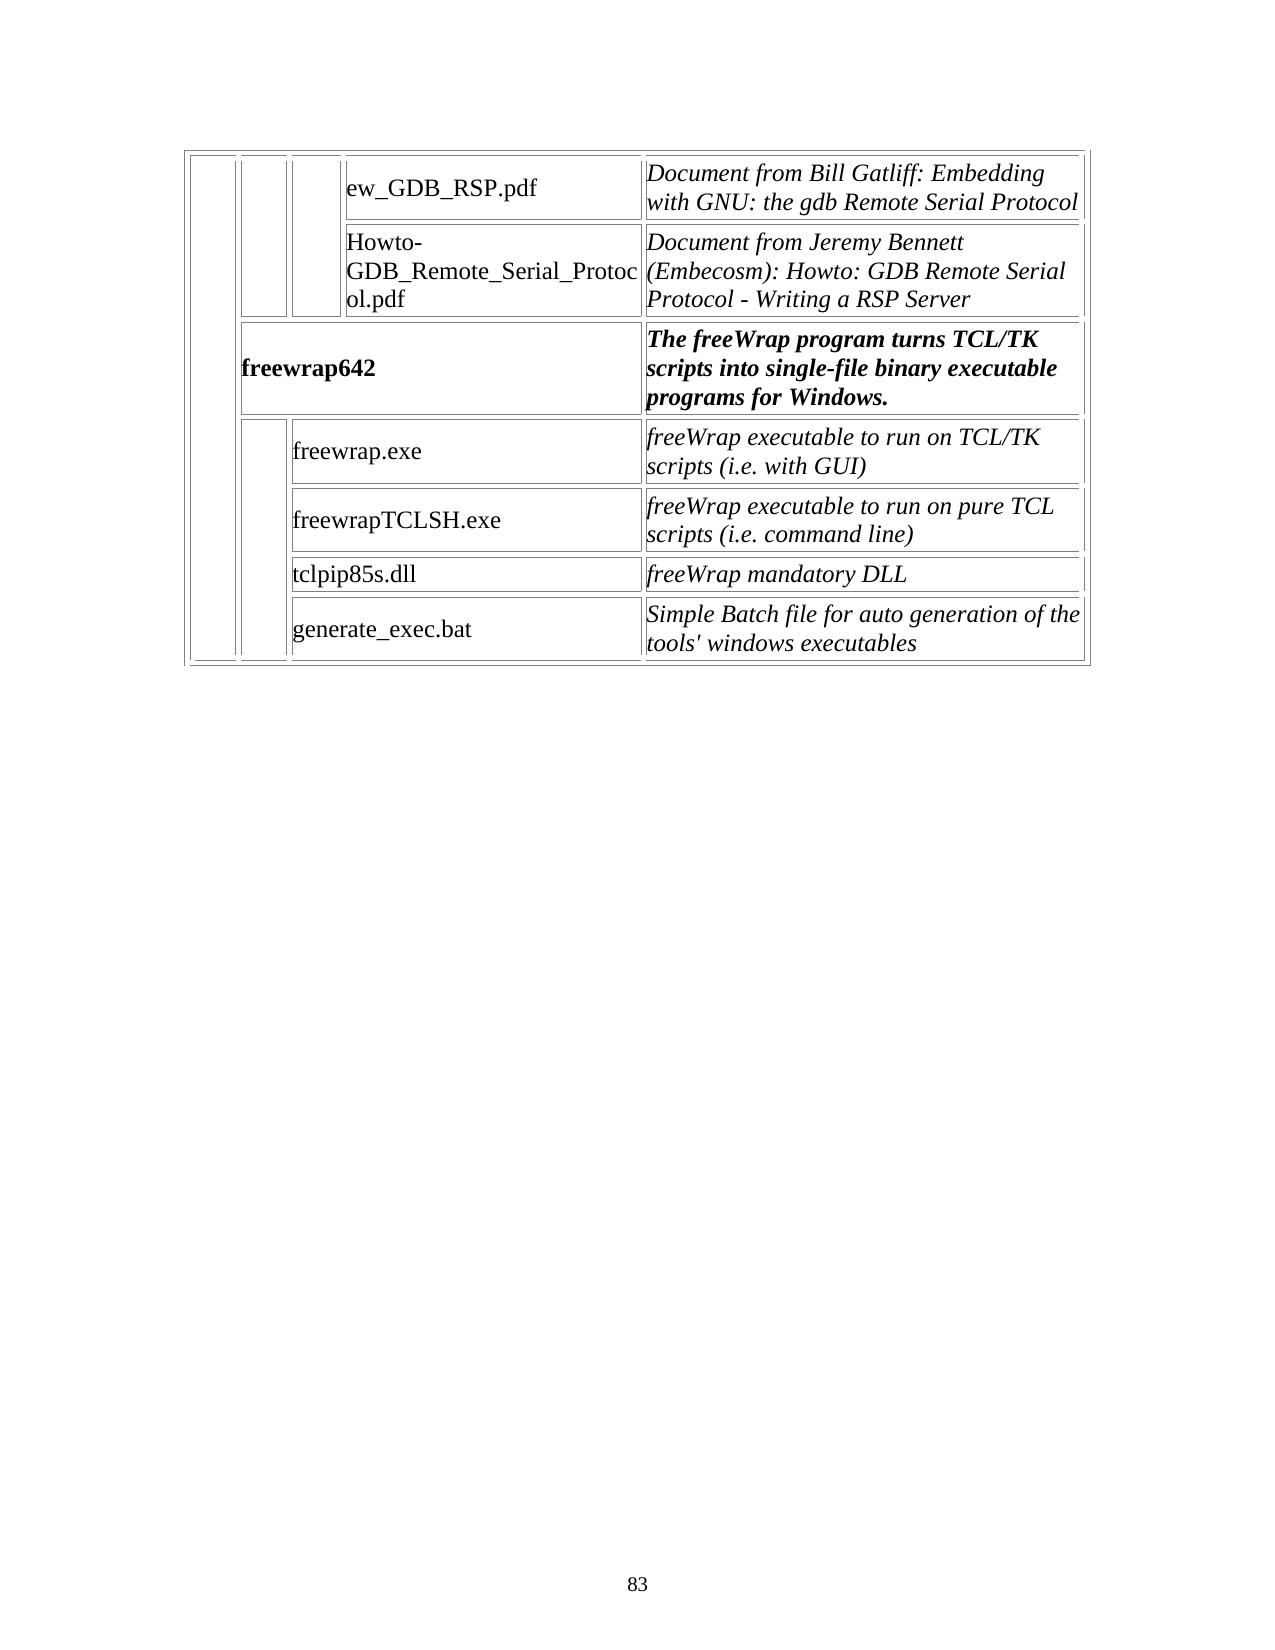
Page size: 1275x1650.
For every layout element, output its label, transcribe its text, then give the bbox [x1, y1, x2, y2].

table_cell ew_GDB_RSP.pdf [343, 151, 643, 219]
table_cell freeWrap executable to run on TCL/TK scripts (i.e. with GUI) [644, 414, 1087, 482]
table_cell Document from Jeremy Bennett (Embecosm): Howto: GDB Remote Serial Protocol - Writing a RSP Server [644, 219, 1087, 316]
table_cell [238, 151, 289, 316]
table_cell freeWrap executable to run on pure TCL scripts (i.e. command line) [644, 483, 1087, 551]
table_cell freewrapTCLSH.exe [289, 483, 643, 551]
table_cell freeWrap mandatory DLL [644, 551, 1087, 591]
table_cell abcd [289, 151, 343, 316]
table_cell Howto-GDB_Remote_Serial_Protocol.pdf [343, 219, 643, 316]
table_cell abcd [238, 414, 289, 660]
table_cell freewrap.exe [289, 414, 643, 482]
table_cell [187, 151, 238, 660]
table_cell generate_exec.bat [289, 591, 643, 660]
table_cell Simple Batch file for auto generation of the tools' windows executables [644, 591, 1087, 660]
table_cell tclpip85s.dll [289, 551, 643, 591]
table_cell The freeWrap program turns TCL/TK scripts into single-file binary executable programs for Windows. [644, 316, 1087, 414]
table_cell Document from Bill Gatliff: Embedding with GNU: the gdb Remote Serial Protocol [644, 150, 1087, 219]
table_cell freewrap642 [238, 316, 643, 414]
